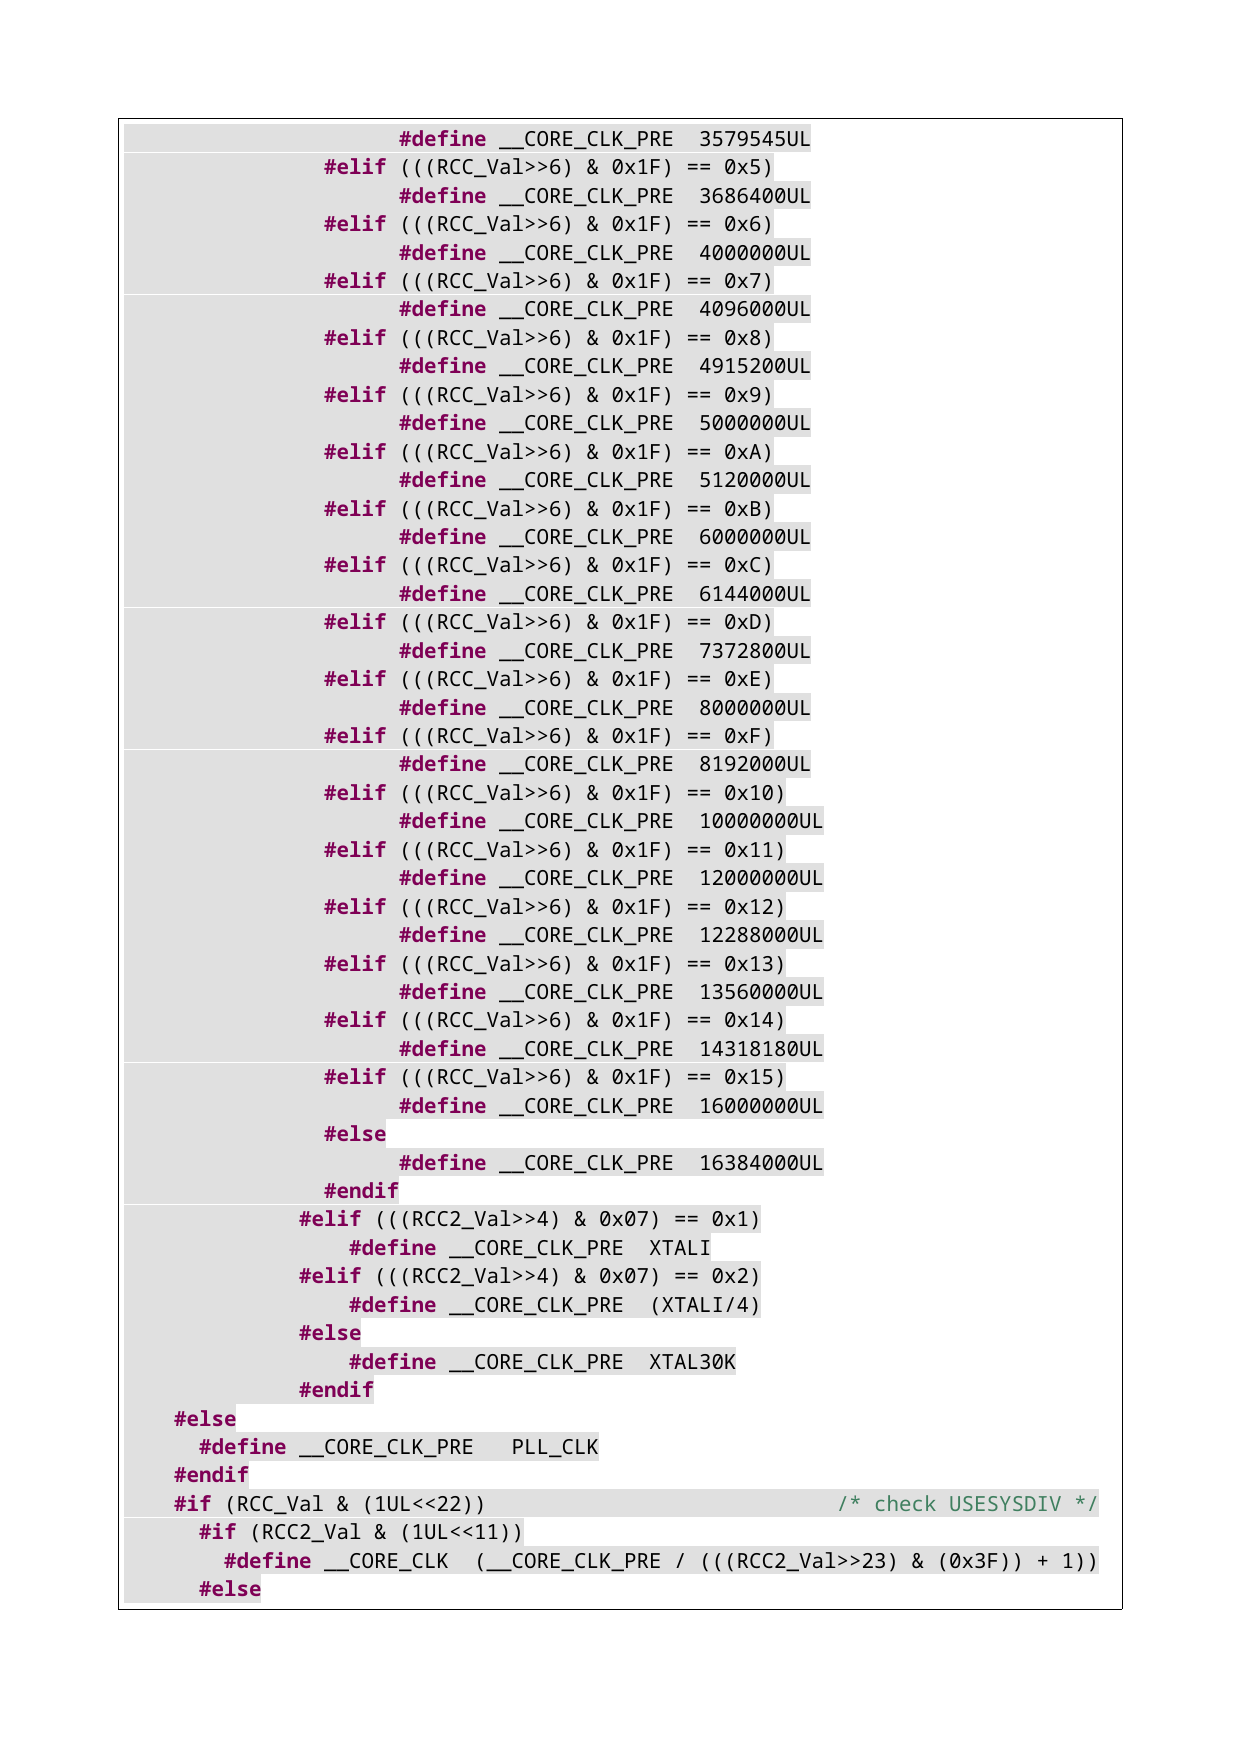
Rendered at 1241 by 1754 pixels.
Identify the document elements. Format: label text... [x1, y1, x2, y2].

table_cell #define __CORE_CLK_PRE 3579545UL #elif (((RCC_Val>>6) & 0x1F) == 0x5) #define __CORE_CLK_PRE 3686400UL #elif (((RCC_Val>>6) & 0x1F) == 0x6) #define __CORE_CLK_PRE 4000000UL #elif (((RCC_Val>>6) & 0x1F) == 0x7) #define __CORE_CLK_PRE 4096000UL #elif (((RCC_Val>>6) & 0x1F) == 0x8) #define __CORE_CLK_PRE 4915200UL #elif (((RCC_Val>>6) & 0x1F) == 0x9) #define __CORE_CLK_PRE 5000000UL #elif (((RCC_Val>>6) & 0x1F) == 0xA) #define __CORE_CLK_PRE 5120000UL #elif (((RCC_Val>>6) & 0x1F) == 0xB) #define __CORE_CLK_PRE 6000000UL #elif (((RCC_Val>>6) & 0x1F) == 0xC) #define __CORE_CLK_PRE 6144000UL #elif (((RCC_Val>>6) & 0x1F) == 0xD) #define __CORE_CLK_PRE 7372800UL #elif (((RCC_Val>>6) & 0x1F) == 0xE) #define __CORE_CLK_PRE 8000000UL #elif (((RCC_Val>>6) & 0x1F) == 0xF) #define __CORE_CLK_PRE 8192000UL #elif (((RCC_Val>>6) & 0x1F) == 0x10) #define __CORE_CLK_PRE 10000000UL #elif (((RCC_Val>>6) & 0x1F) == 0x11) #define __CORE_CLK_PRE 12000000UL #elif (((RCC_Val>>6) & 0x1F) == 0x12) #define __CORE_CLK_PRE 12288000UL #elif (((RCC_Val>>6) & 0x1F) == 0x13) #define __CORE_CLK_PRE 13560000UL #elif (((RCC_Val>>6) & 0x1F) == 0x14) #define __CORE_CLK_PRE 14318180UL #elif (((RCC_Val>>6) & 0x1F) == 0x15) #define __CORE_CLK_PRE 16000000UL #else #define __CORE_CLK_PRE 16384000UL #endif #elif (((RCC2_Val>>4) & 0x07) == 0x1) #define __CORE_CLK_PRE XTALI #elif (((RCC2_Val>>4) & 0x07) == 0x2) #define __CORE_CLK_PRE (XTALI/4) #else #define __CORE_CLK_PRE XTAL30K #endif #else #define __CORE_CLK_PRE PLL_CLK #endif #if (RCC_Val & (1UL<<22)) /* check USESYSDIV */ #if (RCC2_Val & (1UL<<11)) #define __CORE_CLK (__CORE_CLK_PRE / (((RCC2_Val>>23) & (0x3F)) + 1)) #else [119, 119, 1122, 1608]
